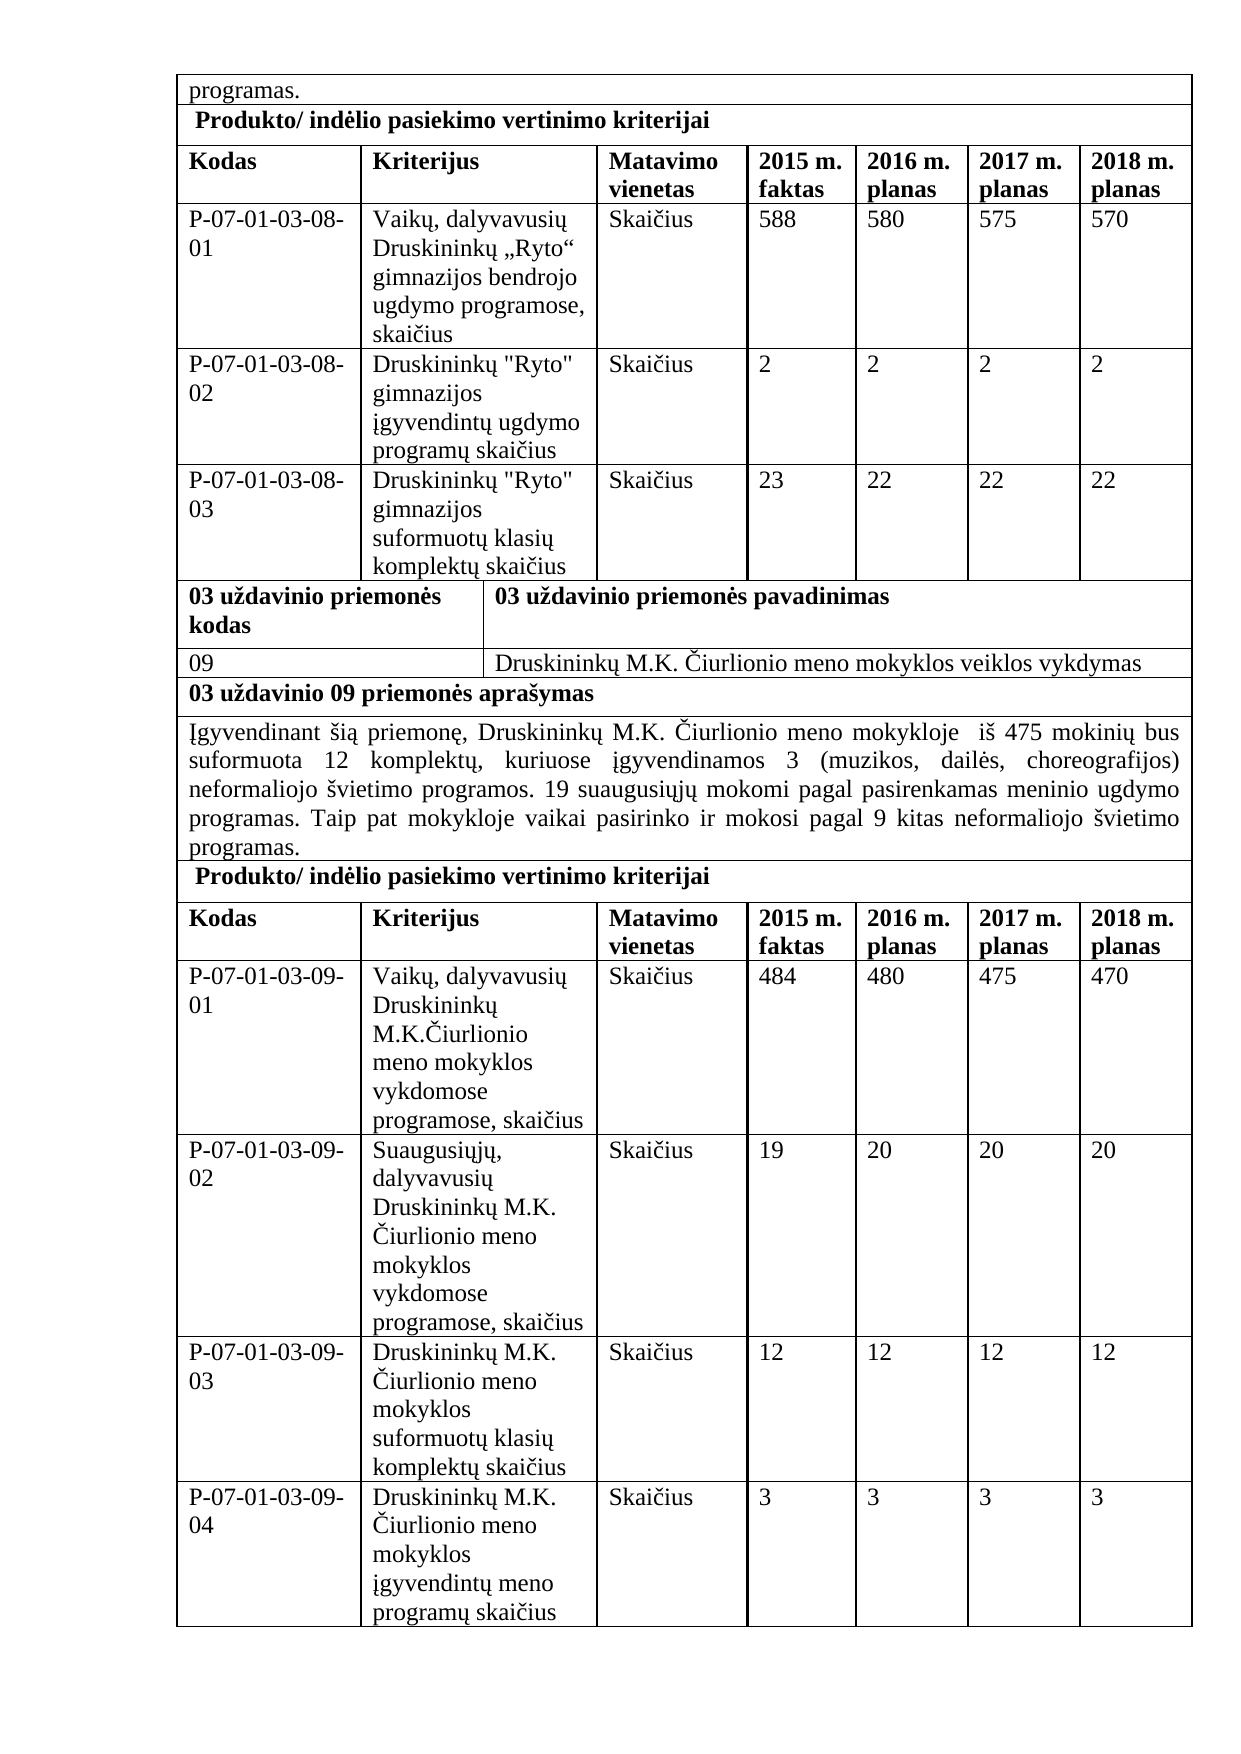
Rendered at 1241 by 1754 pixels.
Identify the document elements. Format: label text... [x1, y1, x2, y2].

table_cell 575 [969, 204, 1079, 348]
table_cell 475 [969, 961, 1079, 1134]
table_cell 2018 m. planas [1081, 903, 1191, 960]
table_cell 3 [749, 1482, 855, 1626]
table_cell 2016 m. planas [857, 146, 967, 203]
table_cell Skaičius [598, 349, 746, 464]
table_cell Skaičius [598, 1135, 746, 1336]
table_cell Vaikų, dalyvavusių Druskininkų M.K.Čiurlionio meno mokyklos vykdomose programose, skaičius [362, 961, 596, 1134]
table_cell 2 [1081, 349, 1191, 464]
table_cell P-07-01-03-08-02 [178, 349, 360, 464]
table_cell Skaičius [598, 1482, 746, 1626]
table_cell Skaičius [598, 961, 746, 1134]
table_cell 2018 m. planas [1081, 146, 1191, 203]
table_cell Skaičius [598, 1337, 746, 1481]
table_cell 3 [1081, 1482, 1191, 1626]
table_cell Druskininkų M.K. Čiurlionio meno mokyklos įgyvendintų meno programų skaičius [362, 1482, 596, 1626]
table_cell Produkto/ indėlio pasiekimo vertinimo kriterijai [178, 105, 1191, 145]
table_cell 03 uždavinio 09 priemonės aprašymas [178, 678, 1191, 716]
table_cell 23 [749, 465, 855, 580]
table_cell 588 [749, 204, 855, 348]
table_cell Druskininkų "Ryto" gimnazijos įgyvendintų ugdymo programų skaičius [362, 349, 596, 464]
table_cell 12 [969, 1337, 1079, 1481]
table_cell P-07-01-03-09-03 [178, 1337, 360, 1481]
table_cell 12 [857, 1337, 967, 1481]
table_cell P-07-01-03-08-03 [178, 465, 360, 580]
table_cell 22 [857, 465, 967, 580]
table_cell 09 [178, 649, 483, 677]
table_cell 480 [857, 961, 967, 1134]
table_cell 22 [1081, 465, 1191, 580]
table_cell 570 [1081, 204, 1191, 348]
table_cell P-07-01-03-09-04 [178, 1482, 360, 1626]
table_cell Skaičius [598, 465, 746, 580]
table_cell Suaugusiųjų, dalyvavusių Druskininkų M.K. Čiurlionio meno mokyklos vykdomose programose, skaičius [362, 1135, 596, 1336]
table_cell programas. [178, 75, 1191, 104]
table_cell Druskininkų M.K. Čiurlionio meno mokyklos suformuotų klasių komplektų skaičius [362, 1337, 596, 1481]
table_cell 22 [969, 465, 1079, 580]
table_cell 2 [749, 349, 855, 464]
table_cell 2015 m. faktas [749, 146, 855, 203]
table_cell 3 [969, 1482, 1079, 1626]
table_cell Kriterijus [362, 146, 596, 203]
table_cell Įgyvendinant šią priemonę, Druskininkų M.K. Čiurlionio meno mokykloje iš 475 mokinių bus suformuota 12 komplektų, kuriuose įgyvendinamos 3 (muzikos, dailės, choreografijos) neformaliojo švietimo programos. 19 suaugusiųjų mokomi pagal pasirenkamas meninio ugdymo programas. Taip pat mokykloje vaikai pasirinko ir mokosi pagal 9 kitas neformaliojo švietimo programas. [178, 717, 1191, 860]
table_cell Druskininkų "Ryto" gimnazijos suformuotų klasių komplektų skaičius [362, 465, 596, 580]
table_cell 20 [1081, 1135, 1191, 1336]
table_cell P-07-01-03-09-01 [178, 961, 360, 1134]
table_cell 20 [969, 1135, 1079, 1336]
table_cell 2015 m. faktas [749, 903, 855, 960]
table_cell Kodas [178, 903, 360, 960]
table_cell Matavimo vienetas [598, 903, 746, 960]
table_cell Kodas [178, 146, 360, 203]
table_cell 2 [857, 349, 967, 464]
table_cell 484 [749, 961, 855, 1134]
table_cell 580 [857, 204, 967, 348]
table_cell 03 uždavinio priemonės pavadinimas [484, 581, 1191, 647]
table_cell 470 [1081, 961, 1191, 1134]
table_cell 03 uždavinio priemonės kodas [178, 581, 483, 647]
table_cell P-07-01-03-08-01 [178, 204, 360, 348]
table_cell 19 [749, 1135, 855, 1336]
table_cell 2017 m. planas [969, 903, 1079, 960]
table_cell Produkto/ indėlio pasiekimo vertinimo kriterijai [178, 861, 1191, 902]
table_cell 2 [969, 349, 1079, 464]
table_cell 2016 m. planas [857, 903, 967, 960]
table_cell Matavimo vienetas [598, 146, 746, 203]
table_cell 2017 m. planas [969, 146, 1079, 203]
table_cell 12 [749, 1337, 855, 1481]
table_cell 3 [857, 1482, 967, 1626]
table_cell Kriterijus [362, 903, 596, 960]
table_cell Skaičius [598, 204, 746, 348]
table_cell Vaikų, dalyvavusių Druskininkų „Ryto“ gimnazijos bendrojo ugdymo programose, skaičius [362, 204, 596, 348]
table_cell 12 [1081, 1337, 1191, 1481]
table_cell 20 [857, 1135, 967, 1336]
table_cell Druskininkų M.K. Čiurlionio meno mokyklos veiklos vykdymas [484, 649, 1191, 677]
table_cell P-07-01-03-09-02 [178, 1135, 360, 1336]
